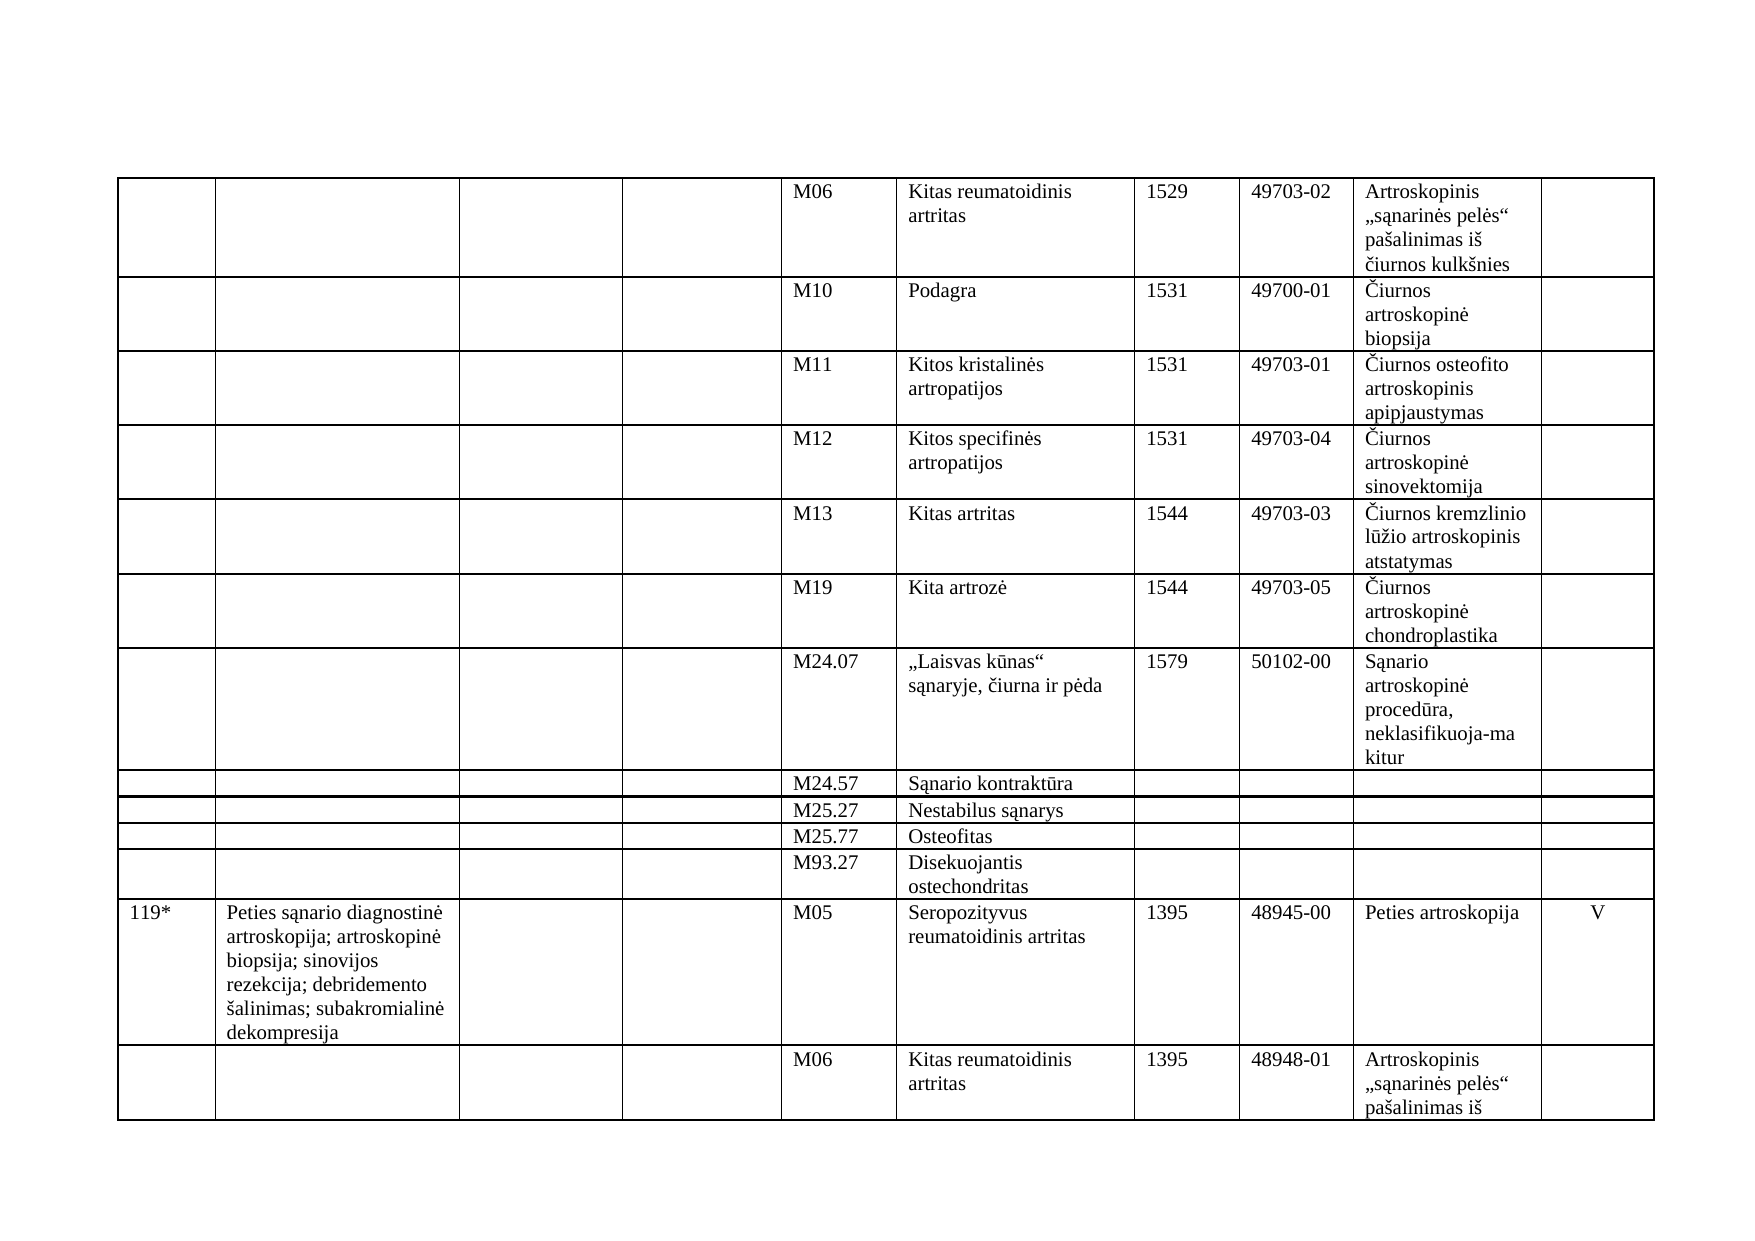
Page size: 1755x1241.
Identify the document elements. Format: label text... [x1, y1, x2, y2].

table_cell [623, 824, 781, 848]
table_cell [216, 798, 459, 822]
table_cell [1542, 1046, 1653, 1119]
table_cell M11 [782, 352, 896, 424]
table_cell Kitas reumatoidinis artritas [897, 1046, 1134, 1119]
table_cell M13 [782, 500, 896, 573]
table_cell [1542, 771, 1653, 795]
table_cell Podagra [897, 278, 1134, 350]
table_cell 1531 [1135, 278, 1239, 350]
table_cell Peties sąnario diagnostinė artroskopija; artroskopinė biopsija; sinovijos rezekcija; debridemento šalinimas; subakromialinė dekompresija [216, 900, 459, 1044]
table_cell [1542, 500, 1653, 573]
table_cell Kitos specifinės artropatijos [897, 426, 1134, 498]
table_cell [119, 1046, 215, 1119]
table_cell 49703-05 [1240, 575, 1353, 647]
table_cell Čiurnos kremzlinio lūžio artroskopinis atstatymas [1354, 500, 1541, 573]
table_cell [119, 771, 215, 795]
table_cell [460, 900, 622, 1044]
table_cell [216, 649, 459, 769]
table_cell M19 [782, 575, 896, 647]
table_cell [1542, 575, 1653, 647]
table_cell [1542, 824, 1653, 848]
table_cell [119, 426, 215, 498]
table_cell [216, 575, 459, 647]
table_cell [623, 771, 781, 795]
table_cell 1395 [1135, 900, 1239, 1044]
table_cell [1240, 771, 1353, 795]
table_cell Disekuojantis ostechondritas [897, 850, 1134, 898]
table_cell [1542, 352, 1653, 424]
table_cell [460, 179, 622, 276]
table_cell [1354, 798, 1541, 822]
table_cell [460, 649, 622, 769]
table_cell Artroskopinis „sąnarinės pelės“ pašalinimas iš čiurnos kulkšnies [1354, 179, 1541, 276]
table_cell [623, 352, 781, 424]
table_cell [460, 771, 622, 795]
table_cell [119, 575, 215, 647]
table_cell [119, 850, 215, 898]
table_cell 49703-02 [1240, 179, 1353, 276]
table_cell [119, 824, 215, 848]
table_cell [460, 426, 622, 498]
table_cell [119, 649, 215, 769]
table_cell M10 [782, 278, 896, 350]
table_cell Kita artrozė [897, 575, 1134, 647]
table_cell [1135, 798, 1239, 822]
table_cell 49700-01 [1240, 278, 1353, 350]
table_cell M25.27 [782, 798, 896, 822]
table_cell [623, 900, 781, 1044]
table_cell 1529 [1135, 179, 1239, 276]
table_cell V [1542, 900, 1653, 1044]
table_cell [119, 352, 215, 424]
table_cell Čiurnos artroskopinė biopsija [1354, 278, 1541, 350]
table_cell [1542, 179, 1653, 276]
table_cell [1354, 824, 1541, 848]
table_cell [1240, 824, 1353, 848]
table_cell M93.27 [782, 850, 896, 898]
table_cell 1395 [1135, 1046, 1239, 1119]
table_cell [623, 278, 781, 350]
table_cell [623, 500, 781, 573]
table_cell [119, 798, 215, 822]
table_cell 1544 [1135, 575, 1239, 647]
table_cell 1531 [1135, 352, 1239, 424]
table_cell M06 [782, 179, 896, 276]
table_cell Sąnario artroskopinė procedūra, neklasifikuoja-ma kitur [1354, 649, 1541, 769]
table_cell 48948-01 [1240, 1046, 1353, 1119]
table_cell Kitas artritas [897, 500, 1134, 573]
table_cell [1542, 798, 1653, 822]
table_cell Čiurnos artroskopinė sinovektomija [1354, 426, 1541, 498]
table_cell [460, 500, 622, 573]
table_cell [216, 179, 459, 276]
table_cell [1354, 850, 1541, 898]
table_cell [1135, 771, 1239, 795]
table_cell M25.77 [782, 824, 896, 848]
table_cell 48945-00 [1240, 900, 1353, 1044]
table_cell [216, 1046, 459, 1119]
table_cell [460, 575, 622, 647]
table_cell [623, 426, 781, 498]
table_cell [216, 352, 459, 424]
table_cell [1354, 771, 1541, 795]
table_cell [119, 500, 215, 573]
table_cell [119, 278, 215, 350]
table_cell [623, 850, 781, 898]
table_cell 50102-00 [1240, 649, 1353, 769]
table_cell [1542, 278, 1653, 350]
table_cell [460, 352, 622, 424]
table_cell [119, 179, 215, 276]
table_cell [623, 179, 781, 276]
table_cell Seropozityvus reumatoidinis artritas [897, 900, 1134, 1044]
table_cell [216, 426, 459, 498]
table_cell M12 [782, 426, 896, 498]
table_cell Kitas reumatoidinis artritas [897, 179, 1134, 276]
table_cell Sąnario kontraktūra [897, 771, 1134, 795]
table_cell Osteofitas [897, 824, 1134, 848]
table_cell [623, 575, 781, 647]
table_cell [1542, 850, 1653, 898]
table_cell 1579 [1135, 649, 1239, 769]
table_cell M05 [782, 900, 896, 1044]
table_cell [216, 278, 459, 350]
table_cell [1542, 426, 1653, 498]
table_cell [216, 850, 459, 898]
table_cell [623, 798, 781, 822]
table_cell Peties artroskopija [1354, 900, 1541, 1044]
table_cell [1240, 798, 1353, 822]
table_cell [1135, 824, 1239, 848]
table_cell 1544 [1135, 500, 1239, 573]
table_cell Kitos kristalinės artropatijos [897, 352, 1134, 424]
table_cell [1135, 850, 1239, 898]
table_cell [460, 278, 622, 350]
table_cell [216, 824, 459, 848]
table_cell [460, 1046, 622, 1119]
table_cell [216, 500, 459, 573]
table_cell [1240, 850, 1353, 898]
table_cell Čiurnos osteofito artroskopinis apipjaustymas [1354, 352, 1541, 424]
table_cell 49703-04 [1240, 426, 1353, 498]
table_cell 49703-01 [1240, 352, 1353, 424]
table_cell [1542, 649, 1653, 769]
table_cell [460, 824, 622, 848]
table_cell 1531 [1135, 426, 1239, 498]
table_cell Čiurnos artroskopinė chondroplastika [1354, 575, 1541, 647]
table_cell M24.57 [782, 771, 896, 795]
table_cell [623, 1046, 781, 1119]
table_cell [460, 850, 622, 898]
table_cell M06 [782, 1046, 896, 1119]
table_cell [460, 798, 622, 822]
table_cell 49703-03 [1240, 500, 1353, 573]
table_cell [216, 771, 459, 795]
table_cell 119* [119, 900, 215, 1044]
table_cell „Laisvas kūnas“ sąnaryje, čiurna ir pėda [897, 649, 1134, 769]
table_cell Artroskopinis „sąnarinės pelės“ pašalinimas iš [1354, 1046, 1541, 1119]
table_cell Nestabilus sąnarys [897, 798, 1134, 822]
table_cell M24.07 [782, 649, 896, 769]
table_cell [623, 649, 781, 769]
